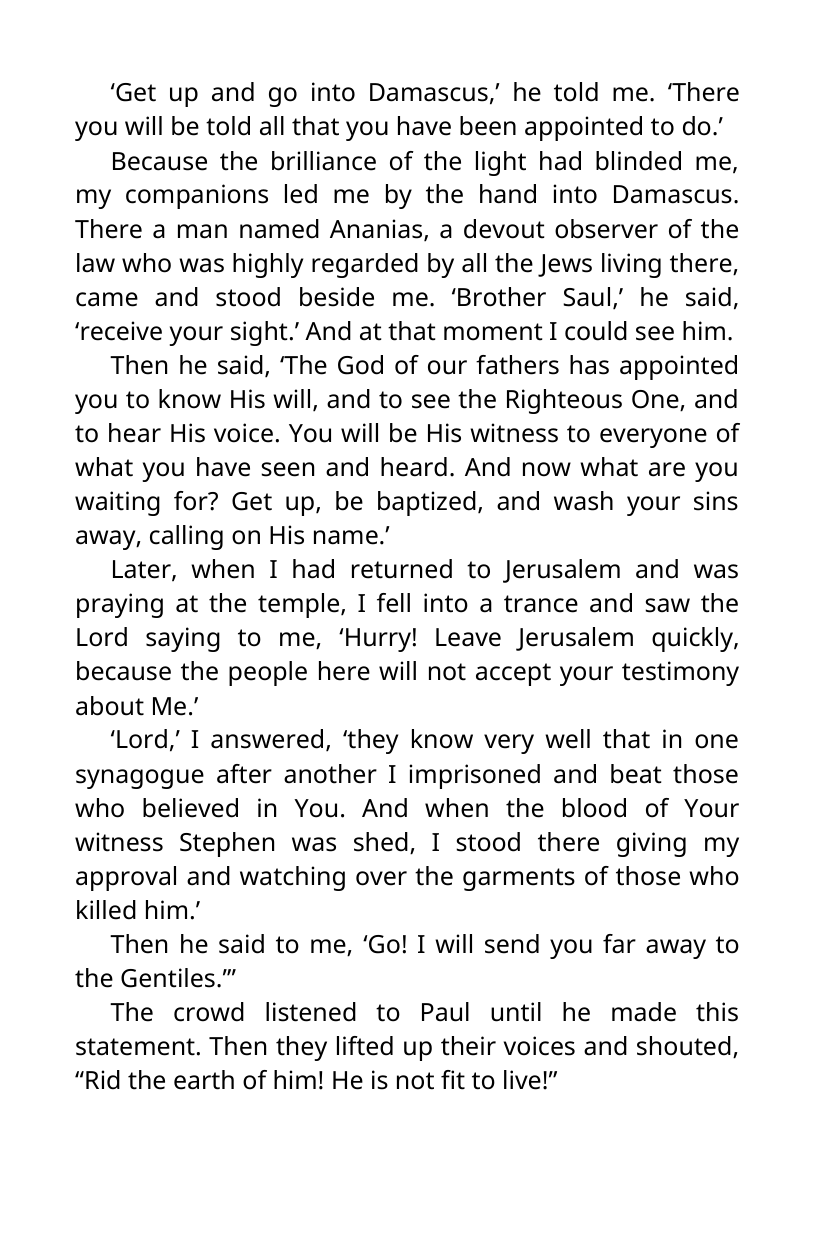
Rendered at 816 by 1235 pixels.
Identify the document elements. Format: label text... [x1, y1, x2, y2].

text Then he said to me, ‘Go! I will send you far away to the Gentiles.’” [75, 927, 740, 995]
text Later, when I had returned to Jerusalem and was praying at the temple, I fell into a trance and saw the Lord saying to me, ‘Hurry! Leave Jerusalem quickly, because the people here will not accept your testimony about Me.’ [75, 552, 740, 722]
text Because the brilliance of the light had blinded me, my companions led me by the hand into Damascus. There a man named Ananias, a devout observer of the law who was highly regarded by all the Jews living there, came and stood beside me. ‘Brother Saul,’ he said, ‘receive your sight.’ And at that moment I could see him. [75, 143, 740, 347]
text Then he said, ‘The God of our fathers has appointed you to know His will, and to see the Righteous One, and to hear His voice. You will be His witness to everyone of what you have seen and heard. And now what are you waiting for? Get up, be baptized, and wash your sins away, calling on His name.’ [75, 347, 740, 552]
text ‘Get up and go into Damascus,’ he told me. ‘There you will be told all that you have been appointed to do.’ [75, 75, 740, 143]
text ‘Lord,’ I answered, ‘they know very well that in one synagogue after another I imprisoned and beat those who believed in You. And when the blood of Your witness Stephen was shed, I stood there giving my approval and watching over the garments of those who killed him.’ [75, 722, 740, 927]
text The crowd listened to Paul until he made this statement. Then they lifted up their voices and shouted, “Rid the earth of him! He is not fit to live!” [75, 995, 740, 1097]
